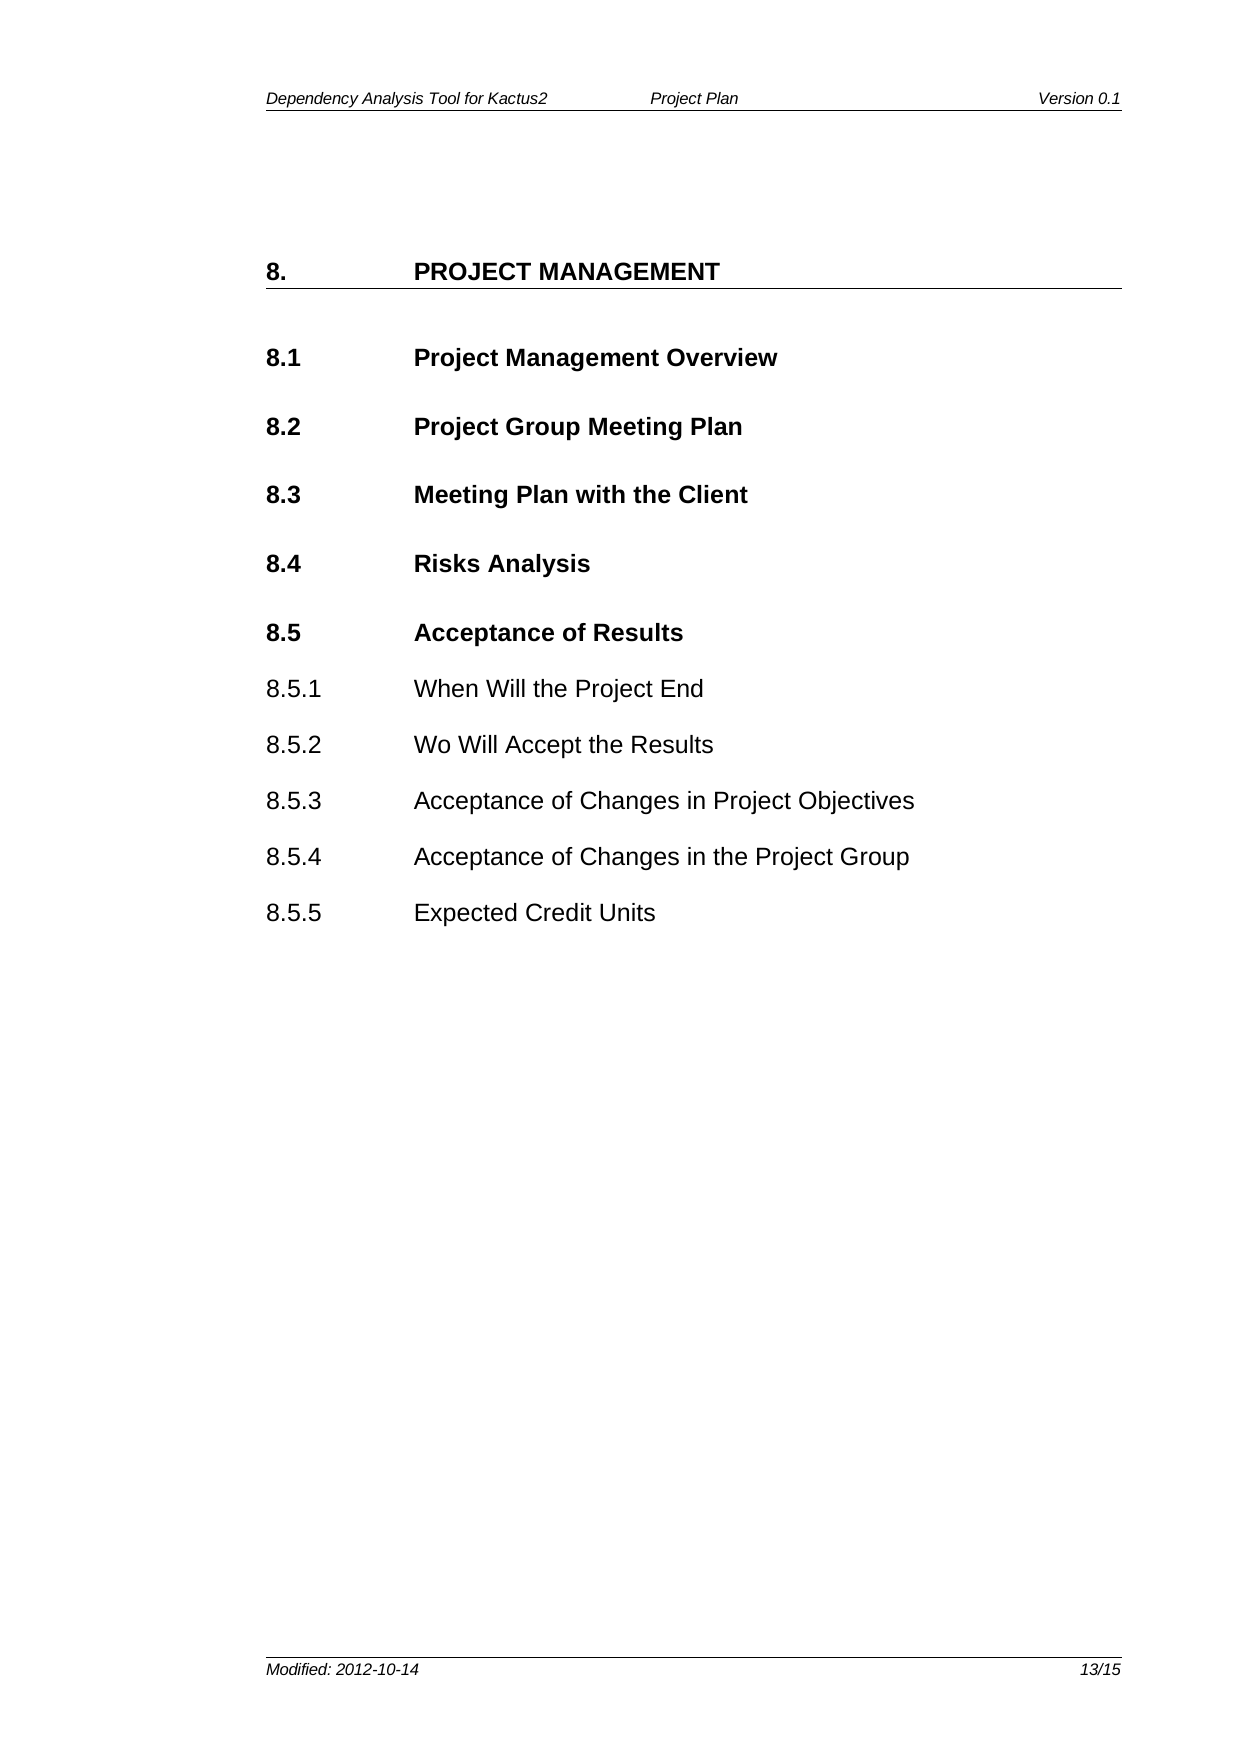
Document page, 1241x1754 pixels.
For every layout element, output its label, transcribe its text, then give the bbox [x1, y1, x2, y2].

subtitle Acceptance of Changes in Project Objectives [266, 786, 1122, 814]
subtitle Wo Will Accept the Results [266, 729, 1122, 758]
subtitle Project Management Overview [266, 343, 1122, 372]
subtitle Project Group Meeting Plan [266, 412, 1122, 441]
subtitle Risks Analysis [266, 549, 1122, 578]
subtitle Project Management [266, 257, 1122, 288]
subtitle Expected Credit Units [266, 898, 1122, 927]
subtitle Acceptance of Results [266, 617, 1122, 646]
subtitle Meeting Plan with the Client [266, 480, 1122, 509]
subtitle Acceptance of Changes in the Project Group [266, 842, 1122, 871]
subtitle When Will the Project End [266, 673, 1122, 702]
